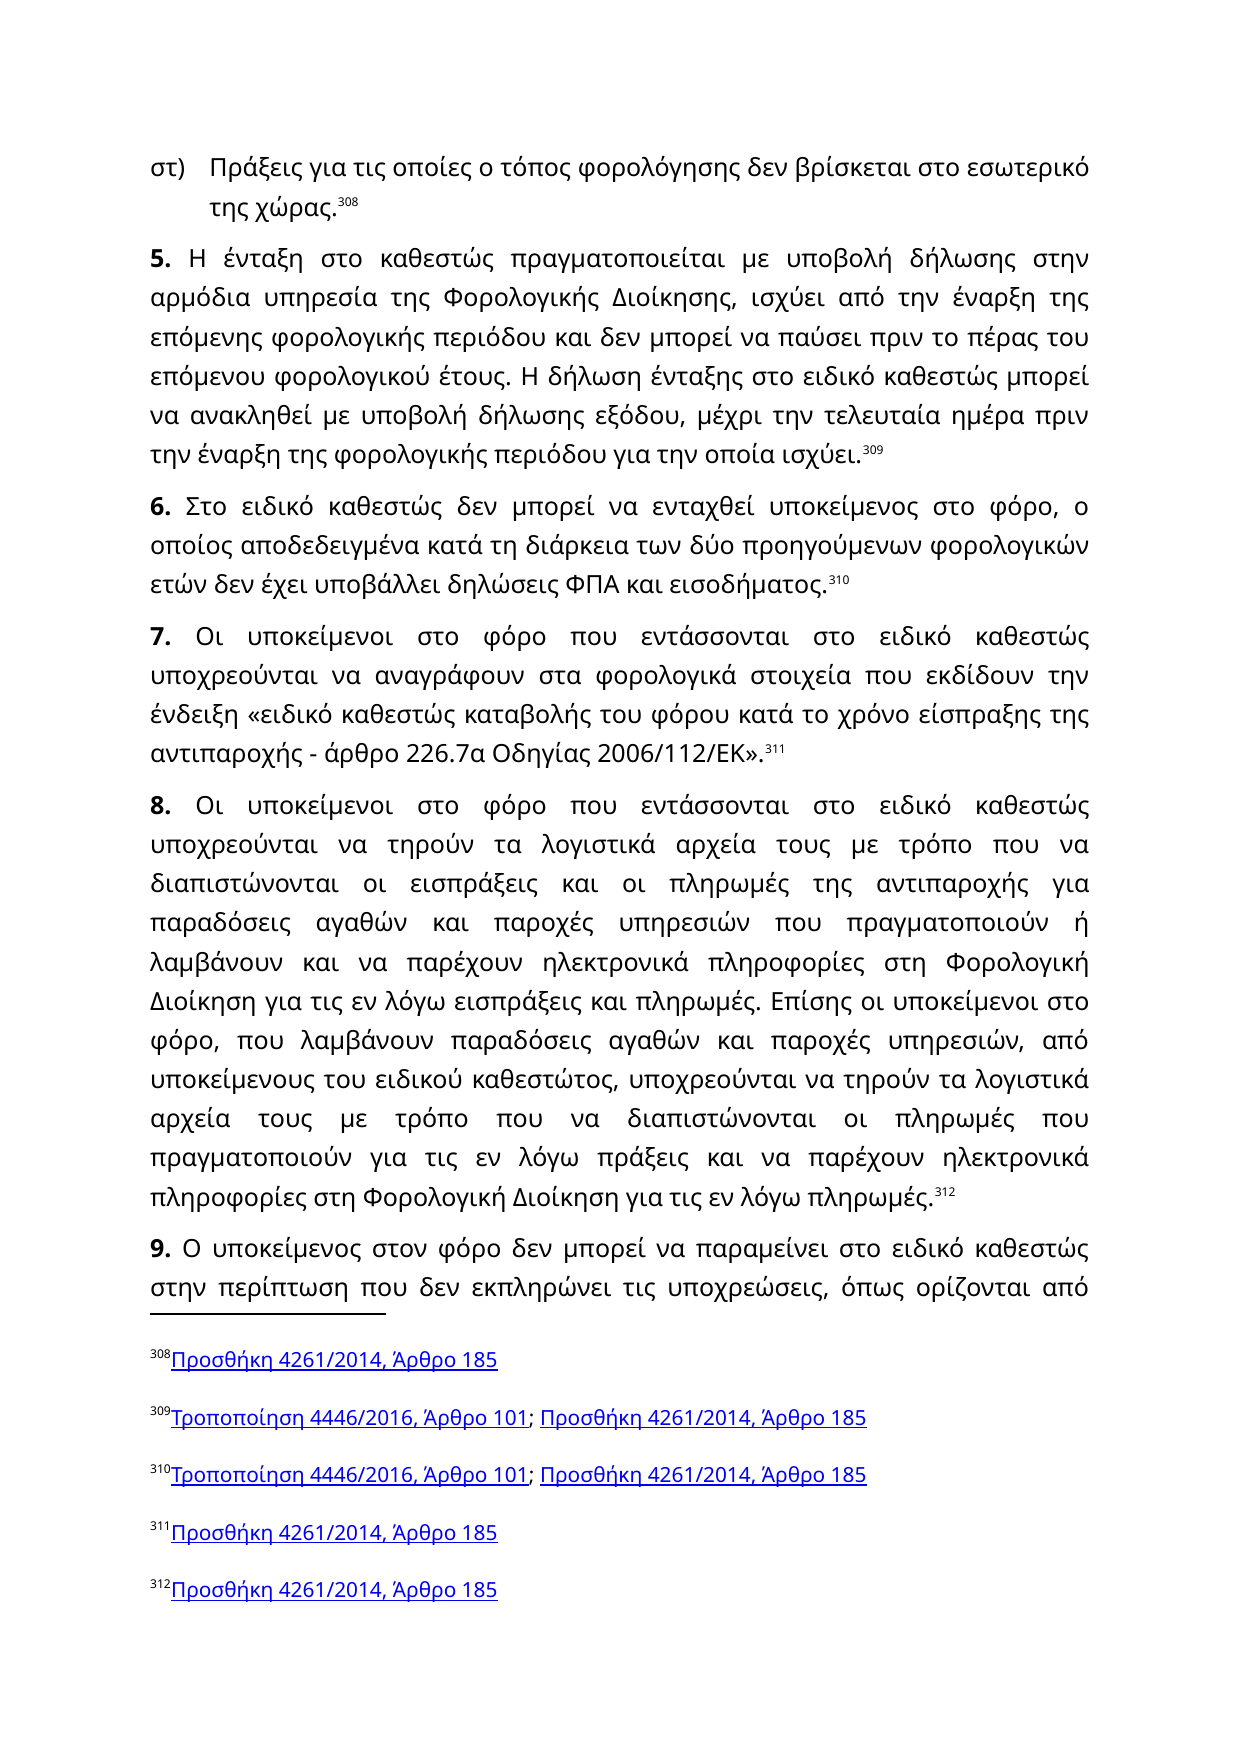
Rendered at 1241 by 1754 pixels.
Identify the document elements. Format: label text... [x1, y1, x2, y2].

list στ) Πράξεις για τις οποίες ο τόπος φορολόγησης δεν βρίσκεται στο εσωτερικό της χώρας. [150, 150, 1090, 223]
text 6. Στο ειδικό καθεστώς δεν μπορεί να ενταχθεί υποκείμενος στο φόρο, ο οποίος αποδεδειγμένα κατά τη διάρκεια των δύο προηγούμενων φορολογικών ετών δεν έχει υποβάλλει δηλώσεις ΦΠΑ και εισοδήματος. [150, 488, 1090, 601]
text 7. Οι υποκείμενοι στο φόρο που εντάσσονται στο ειδικό καθεστώς υποχρεούνται να αναγράφουν στα φορολογικά στοιχεία που εκδίδουν την ένδειξη «ειδικό καθεστώς καταβολής του φόρου κατά το χρόνο είσπραξης της αντιπαροχής - άρθρο 226.7α Οδηγίας 2006/112/ΕΚ». [150, 618, 1090, 770]
text 5. Η ένταξη στο καθεστώς πραγματοποιείται με υποβολή δήλωσης στην αρμόδια υπηρεσία της Φορολογικής Διοίκησης, ισχύει από την έναρξη της επόμενης φορολογικής περιόδου και δεν μπορεί να παύσει πριν το πέρας του επόμενου φορολογικού έτους. Η δήλωση ένταξης στο ειδικό καθεστώς μπορεί να ανακληθεί με υποβολή δήλωσης εξόδου, μέχρι την τελευταία ημέρα πριν την έναρξη της φορολογικής περιόδου για την οποία ισχύει. [150, 241, 1090, 471]
text Προσθήκη 4261/2014, Άρθρο 185 [150, 1518, 1090, 1546]
text Τροποποίηση 4446/2016, Άρθρο 101; Προσθήκη 4261/2014, Άρθρο 185 [150, 1460, 1090, 1489]
text 8. Οι υποκείμενοι στο φόρο που εντάσσονται στο ειδικό καθεστώς υποχρεούνται να τηρούν τα λογιστικά αρχεία τους με τρόπο που να διαπιστώνονται οι εισπράξεις και οι πληρωμές της αντιπαροχής για παραδόσεις αγαθών και παροχές υπηρεσιών που πραγματοποιούν ή λαμβάνουν και να παρέχουν ηλεκτρονικά πληροφορίες στη Φορολογική Διοίκηση για τις εν λόγω εισπράξεις και πληρωμές. Επίσης οι υποκείμενοι στο φόρο, που λαμβάνουν παραδόσεις αγαθών και παροχές υπηρεσιών, από υποκείμενους του ειδικού καθεστώτος, υποχρεούνται να τηρούν τα λογιστικά αρχεία τους με τρόπο που να διαπιστώνονται οι πληρωμές που πραγματοποιούν για τις εν λόγω πράξεις και να παρέχουν ηλεκτρονικά πληροφορίες στη Φορολογική Διοίκηση για τις εν λόγω πληρωμές. [150, 787, 1090, 1213]
text Προσθήκη 4261/2014, Άρθρο 185 [150, 1576, 1090, 1604]
text Προσθήκη 4261/2014, Άρθρο 185 [150, 1345, 1090, 1373]
text Τροποποίηση 4446/2016, Άρθρο 101; Προσθήκη 4261/2014, Άρθρο 185 [150, 1403, 1090, 1431]
text 9. Ο υποκείμενος στον φόρο δεν μπορεί να παραμείνει στο ειδικό καθεστώς στην περίπτωση που δεν εκπληρώνει τις υποχρεώσεις, όπως ορίζονται από [150, 1231, 1090, 1304]
